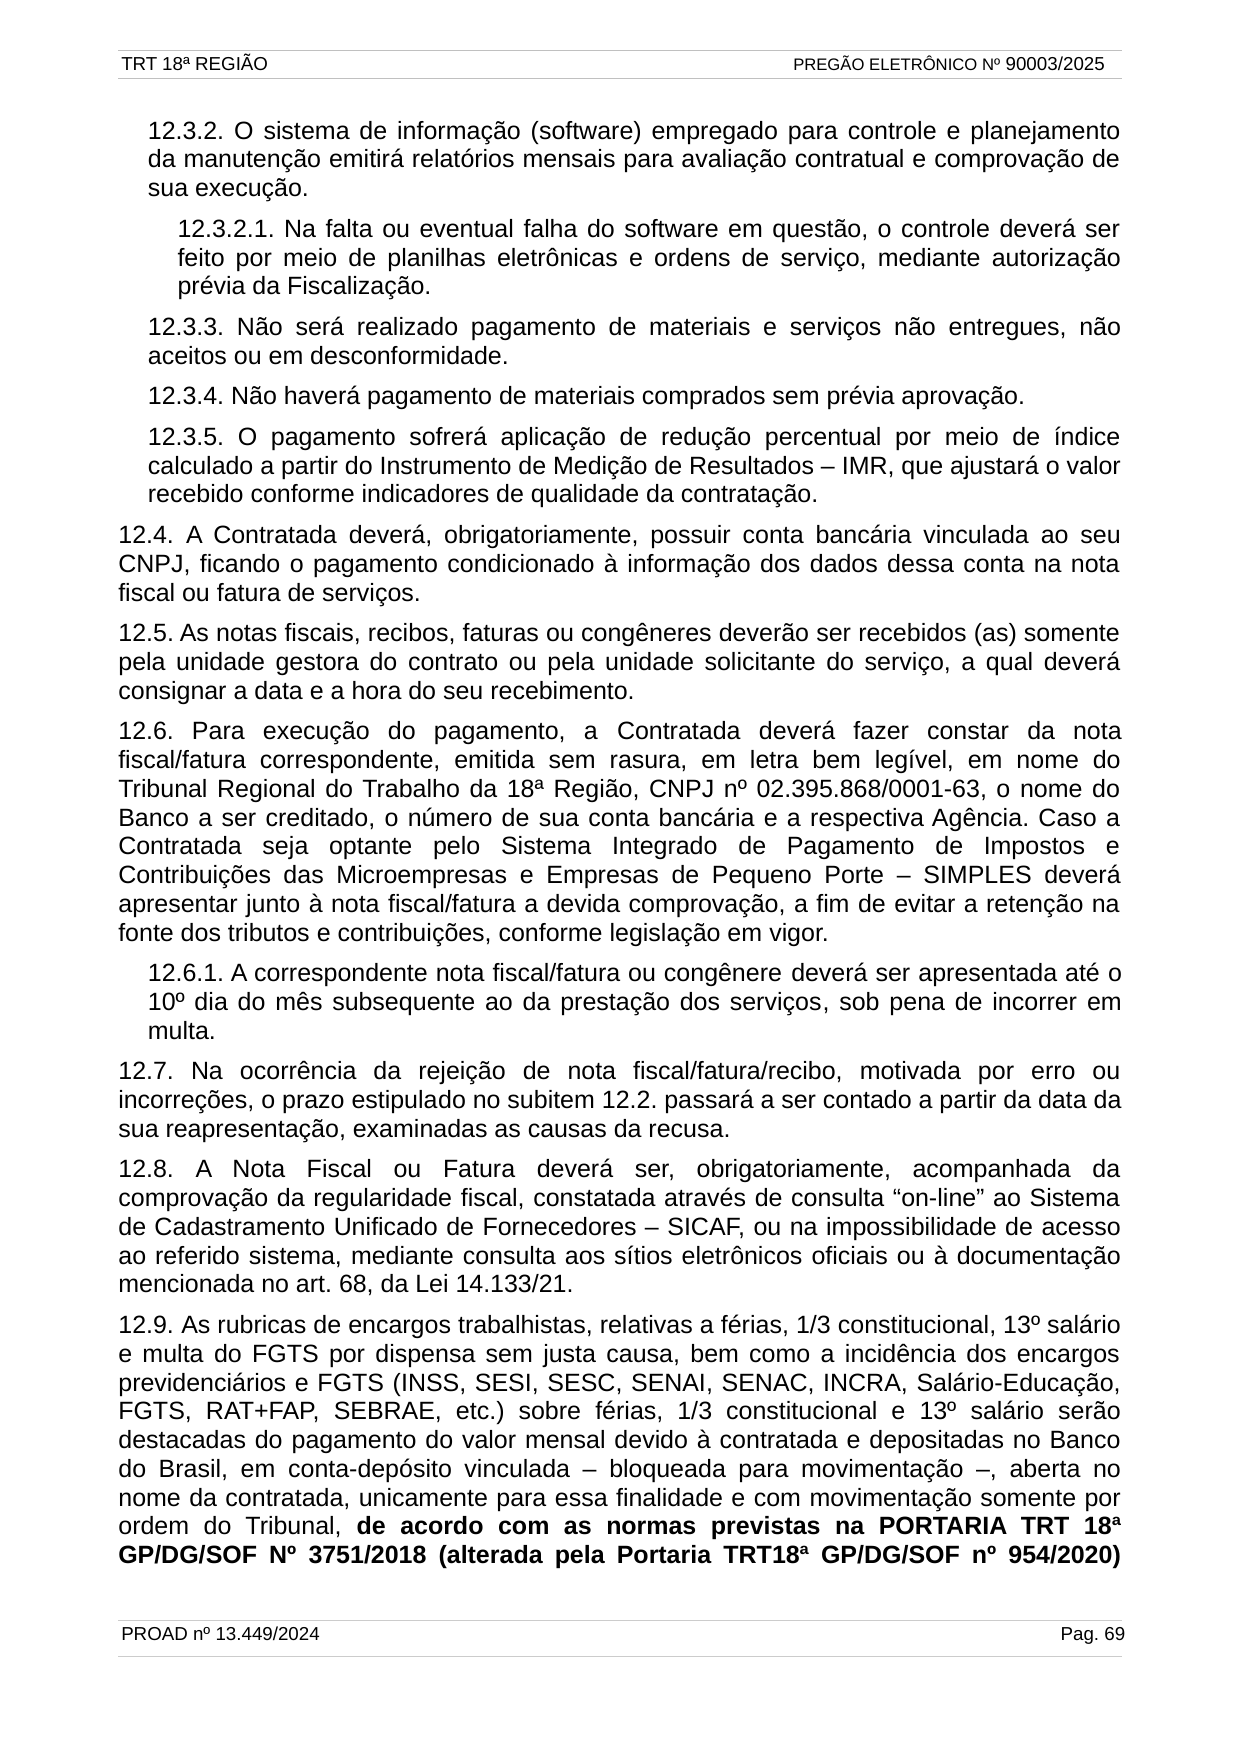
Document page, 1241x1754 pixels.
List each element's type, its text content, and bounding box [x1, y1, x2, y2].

text 12.4. A Contratada deverá, obrigatoriamente, possuir conta bancária vinculada ao seu CNPJ, ficando o pagamento condicionado à informação dos dados dessa conta na nota fiscal ou fatura de serviços. [118, 520, 1122, 606]
text 12.5. As notas fiscais, recibos, faturas ou congêneres deverão ser recebidos (as) somente pela unidade gestora do contrato ou pela unidade solicitante do serviço, a qual deverá consignar a data e a hora do seu recebimento. [118, 618, 1122, 704]
text 12.3.3. Não será realizado pagamento de materiais e serviços não entregues, não aceitos ou em desconformidade. [148, 312, 1122, 369]
text 12.6. Para execução do pagamento, a Contratada deverá fazer constar da nota fiscal/fatura correspondente, emitida sem rasura, em letra bem legível, em nome do Tribunal Regional do Trabalho da 18ª Região, CNPJ nº 02.395.868/0001-63, o nome do Banco a ser creditado, o número de sua conta bancária e a respectiva Agência. Caso a Contratada seja optante pelo Sistema Integrado de Pagamento de Impostos e Contribuições das Microempresas e Empresas de Pequeno Porte – SIMPLES deverá apresentar junto à nota fiscal/fatura a devida comprovação, a fim de evitar a retenção na fonte dos tributos e contribuições, conforme legislação em vigor. [118, 716, 1122, 946]
text 12.3.5. O pagamento sofrerá aplicação de redução percentual por meio de índice calculado a partir do Instrumento de Medição de Resultados – IMR, que ajustará o valor recebido conforme indicadores de qualidade da contratação. [148, 422, 1122, 508]
text 12.7. Na ocorrência da rejeição de nota fiscal/fatura/recibo, motivada por erro ou incorreções, o prazo estipulado no subitem 12.2. passará a ser contado a partir da data da sua reapresentação, examinadas as causas da recusa. [118, 1056, 1122, 1142]
text 12.8. A Nota Fiscal ou Fatura deverá ser, obrigatoriamente, acompanhada da comprovação da regularidade fiscal, constatada através de consulta “on-line” ao Sistema de Cadastramento Unificado de Fornecedores – SICAF, ou na impossibilidade de acesso ao referido sistema, mediante consulta aos sítios eletrônicos oficiais ou à documentação mencionada no art. 68, da Lei 14.133/21. [118, 1154, 1122, 1298]
text 12.9. As rubricas de encargos trabalhistas, relativas a férias, 1/3 constitucional, 13º salário e multa do FGTS por dispensa sem justa causa, bem como a incidência dos encargos previdenciários e FGTS (INSS, SESI, SESC, SENAI, SENAC, INCRA, Salário-Educação, FGTS, RAT+FAP, SEBRAE, etc.) sobre férias, 1/3 constitucional e 13º salário serão destacadas do pagamento do valor mensal devido à contratada e depositadas no Banco do Brasil, em conta-depósito vinculada – bloqueada para movimentação –, aberta no nome da contratada, unicamente para essa finalidade e com movimentação somente por ordem do Tribunal, de acordo com as normas previstas na PORTARIA TRT 18ª GP/DG/SOF Nº 3751/2018 (alterada pela Portaria TRT18ª GP/DG/SOF nº 954/2020) [118, 1310, 1122, 1569]
text 12.3.2. O sistema de informação (software) empregado para controle e planejamento da manutenção emitirá relatórios mensais para avaliação contratual e comprovação de sua execução. [148, 116, 1122, 202]
text 12.6.1. A correspondente nota fiscal/fatura ou congênere deverá ser apresentada até o 10º dia do mês subsequente ao da prestação dos serviços, sob pena de incorrer em multa. [148, 958, 1122, 1044]
text 12.3.2.1. Na falta ou eventual falha do software em questão, o controle deverá ser feito por meio de planilhas eletrônicas e ordens de serviço, mediante autorização prévia da Fiscalização. [177, 214, 1122, 300]
text 12.3.4. Não haverá pagamento de materiais comprados sem prévia aprovação. [148, 381, 1122, 410]
